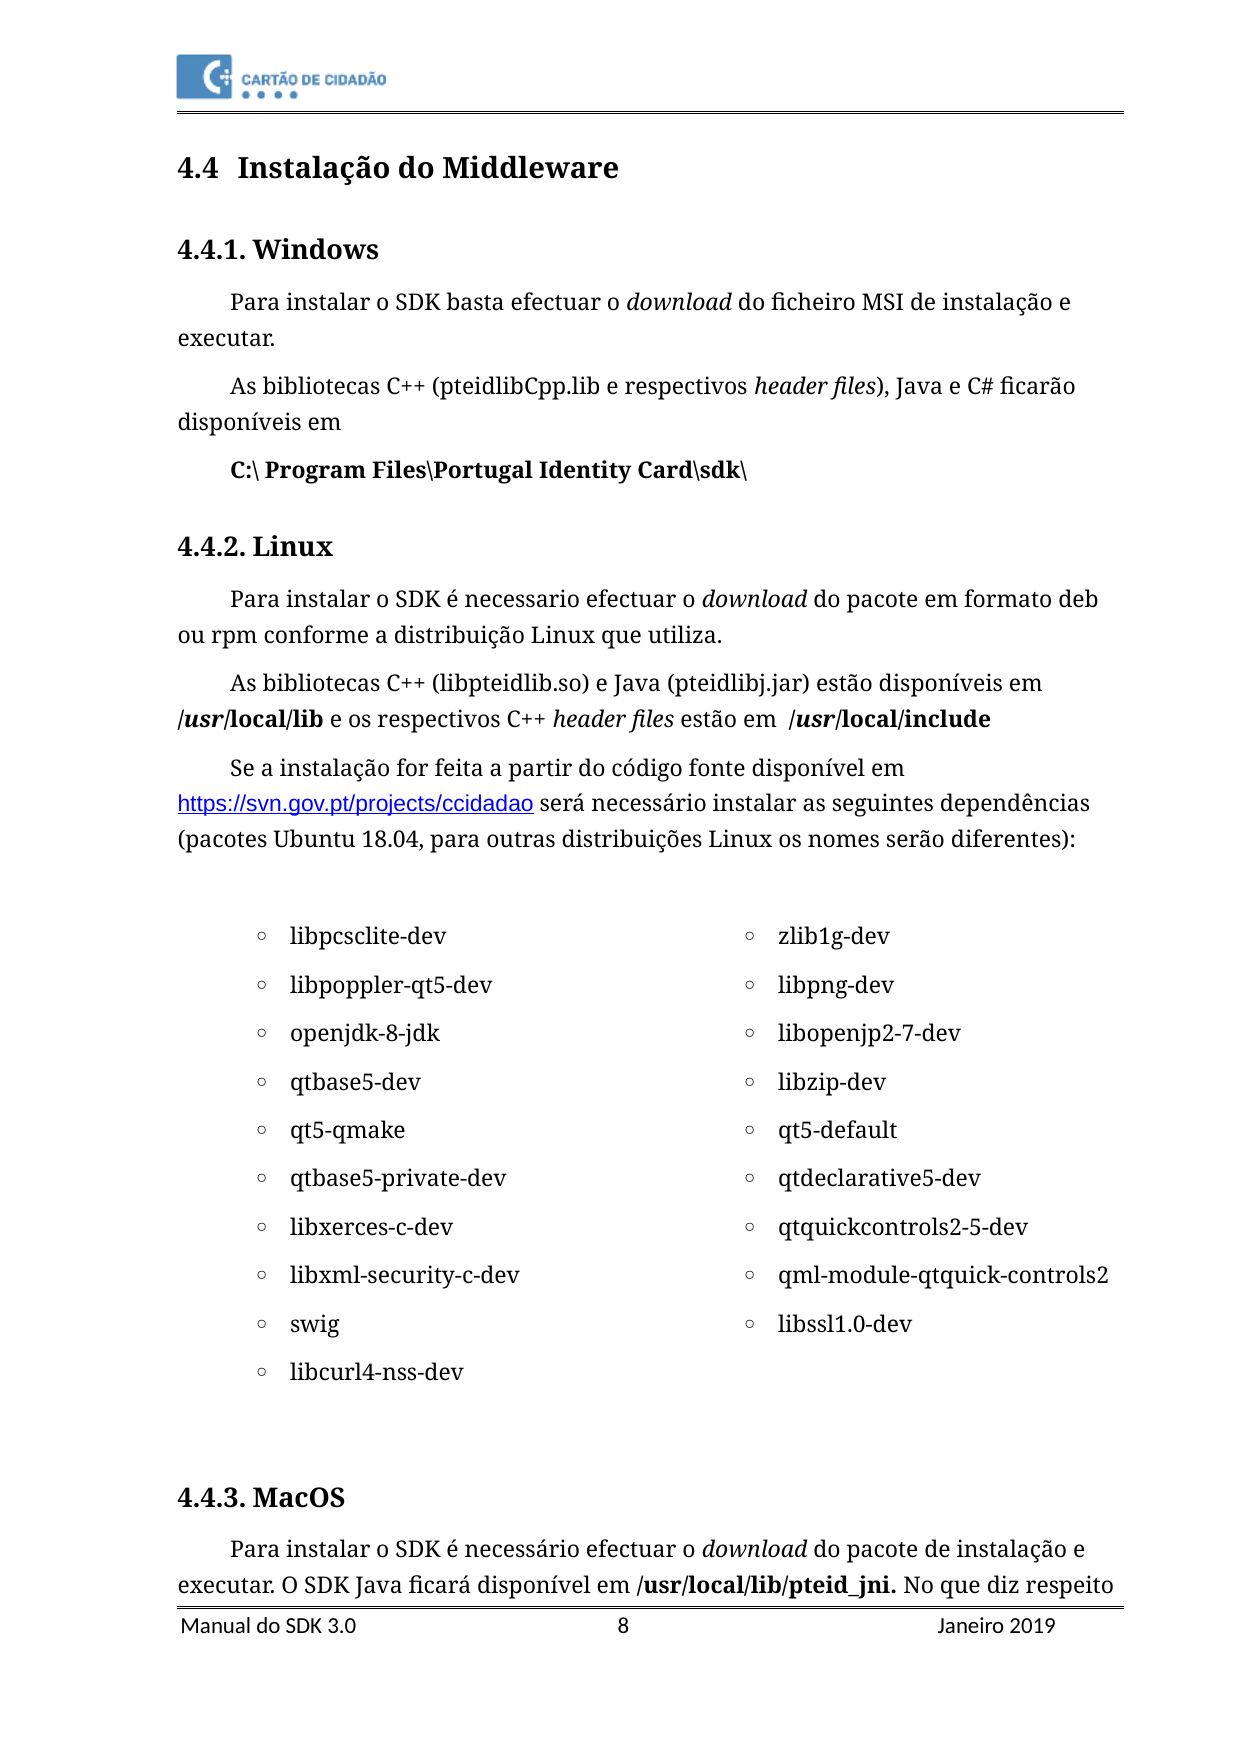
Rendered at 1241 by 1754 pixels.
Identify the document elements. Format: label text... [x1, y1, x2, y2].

list libxml-security-c-dev [252, 1259, 636, 1291]
list libssl1.0-dev [740, 1308, 1124, 1339]
picture [174, 49, 428, 106]
text Para instalar o SDK é necessário efectuar o download do pacote de instalação e executar. O SDK Java ficará disponível em /usr/local/lib/pteid_jni. No que diz respeito [177, 1533, 1124, 1600]
text Se a instalação for feita a partir do código fonte disponível em https://svn.gov.pt/projects/ccidadao será necessário instalar as seguintes dependências (pacotes Ubuntu 18.04, para outras distribuições Linux os nomes serão diferentes): [177, 751, 1124, 854]
text As bibliotecas C++ (pteidlibCpp.lib e respectivos header files), Java e C# ficarão disponíveis em [177, 370, 1124, 437]
list qt5-qmake [252, 1114, 636, 1145]
text As bibliotecas C++ (libpteidlib.so) e Java (pteidlibj.jar) estão disponíveis em /usr/local/lib e os respectivos C++ header files estão em /usr/local/include [177, 667, 1124, 734]
list libzip-dev [740, 1066, 1124, 1097]
list swig [252, 1308, 636, 1339]
list libopenjp2-7-dev [740, 1017, 1124, 1048]
subtitle Instalação do Middleware [177, 148, 1124, 187]
list qml-module-qtquick-controls2 [740, 1259, 1124, 1291]
list libpng-dev [740, 969, 1124, 1000]
text Para instalar o SDK é necessario efectuar o download do pacote em formato deb ou rpm conforme a distribuição Linux que utiliza. [177, 583, 1124, 650]
list libpoppler-qt5-dev [252, 969, 636, 1000]
subtitle Windows [177, 231, 1124, 268]
text Para instalar o SDK basta efectuar o download do ficheiro MSI de instalação e executar. [177, 286, 1124, 353]
list qt5-default [740, 1114, 1124, 1145]
list openjdk-8-jdk [252, 1017, 636, 1048]
subtitle Linux [177, 528, 1124, 565]
list qtbase5-dev [252, 1066, 636, 1097]
text C:\ Program Files\Portugal Identity Card\sdk\ [177, 454, 1124, 486]
list libpcsclite-dev [252, 920, 636, 951]
list libcurl4-nss-dev [252, 1356, 636, 1387]
list zlib1g-dev [740, 920, 1124, 951]
subtitle MacOS [177, 1478, 1124, 1515]
list libxerces-c-dev [252, 1211, 636, 1242]
list qtdeclarative5-dev [740, 1162, 1124, 1194]
list qtquickcontrols2-5-dev [740, 1211, 1124, 1242]
list qtbase5-private-dev [252, 1162, 636, 1194]
